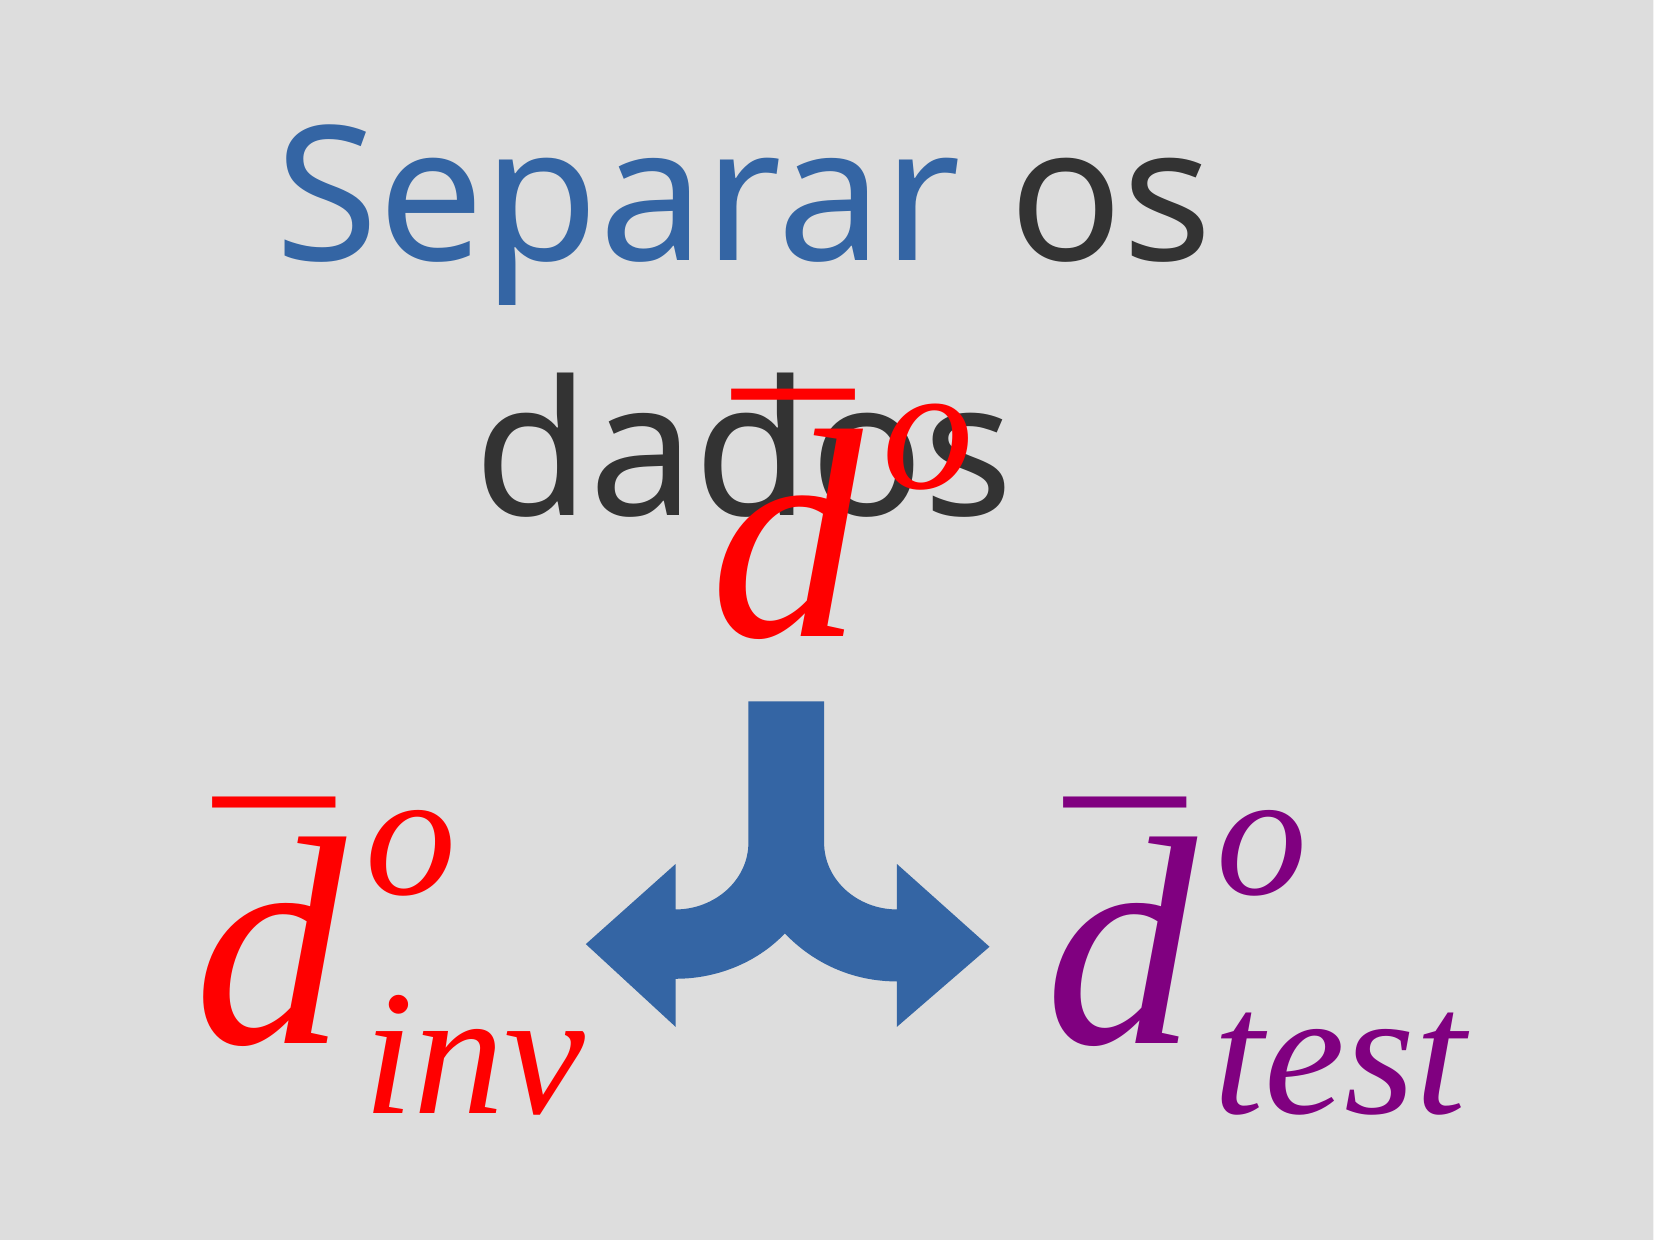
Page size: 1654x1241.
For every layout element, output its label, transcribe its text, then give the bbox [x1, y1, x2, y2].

text_box Separar os dados [260, 52, 1394, 313]
text_box [585, 701, 990, 1027]
chart [693, 328, 990, 704]
chart [177, 735, 606, 1153]
chart [1028, 735, 1491, 1153]
